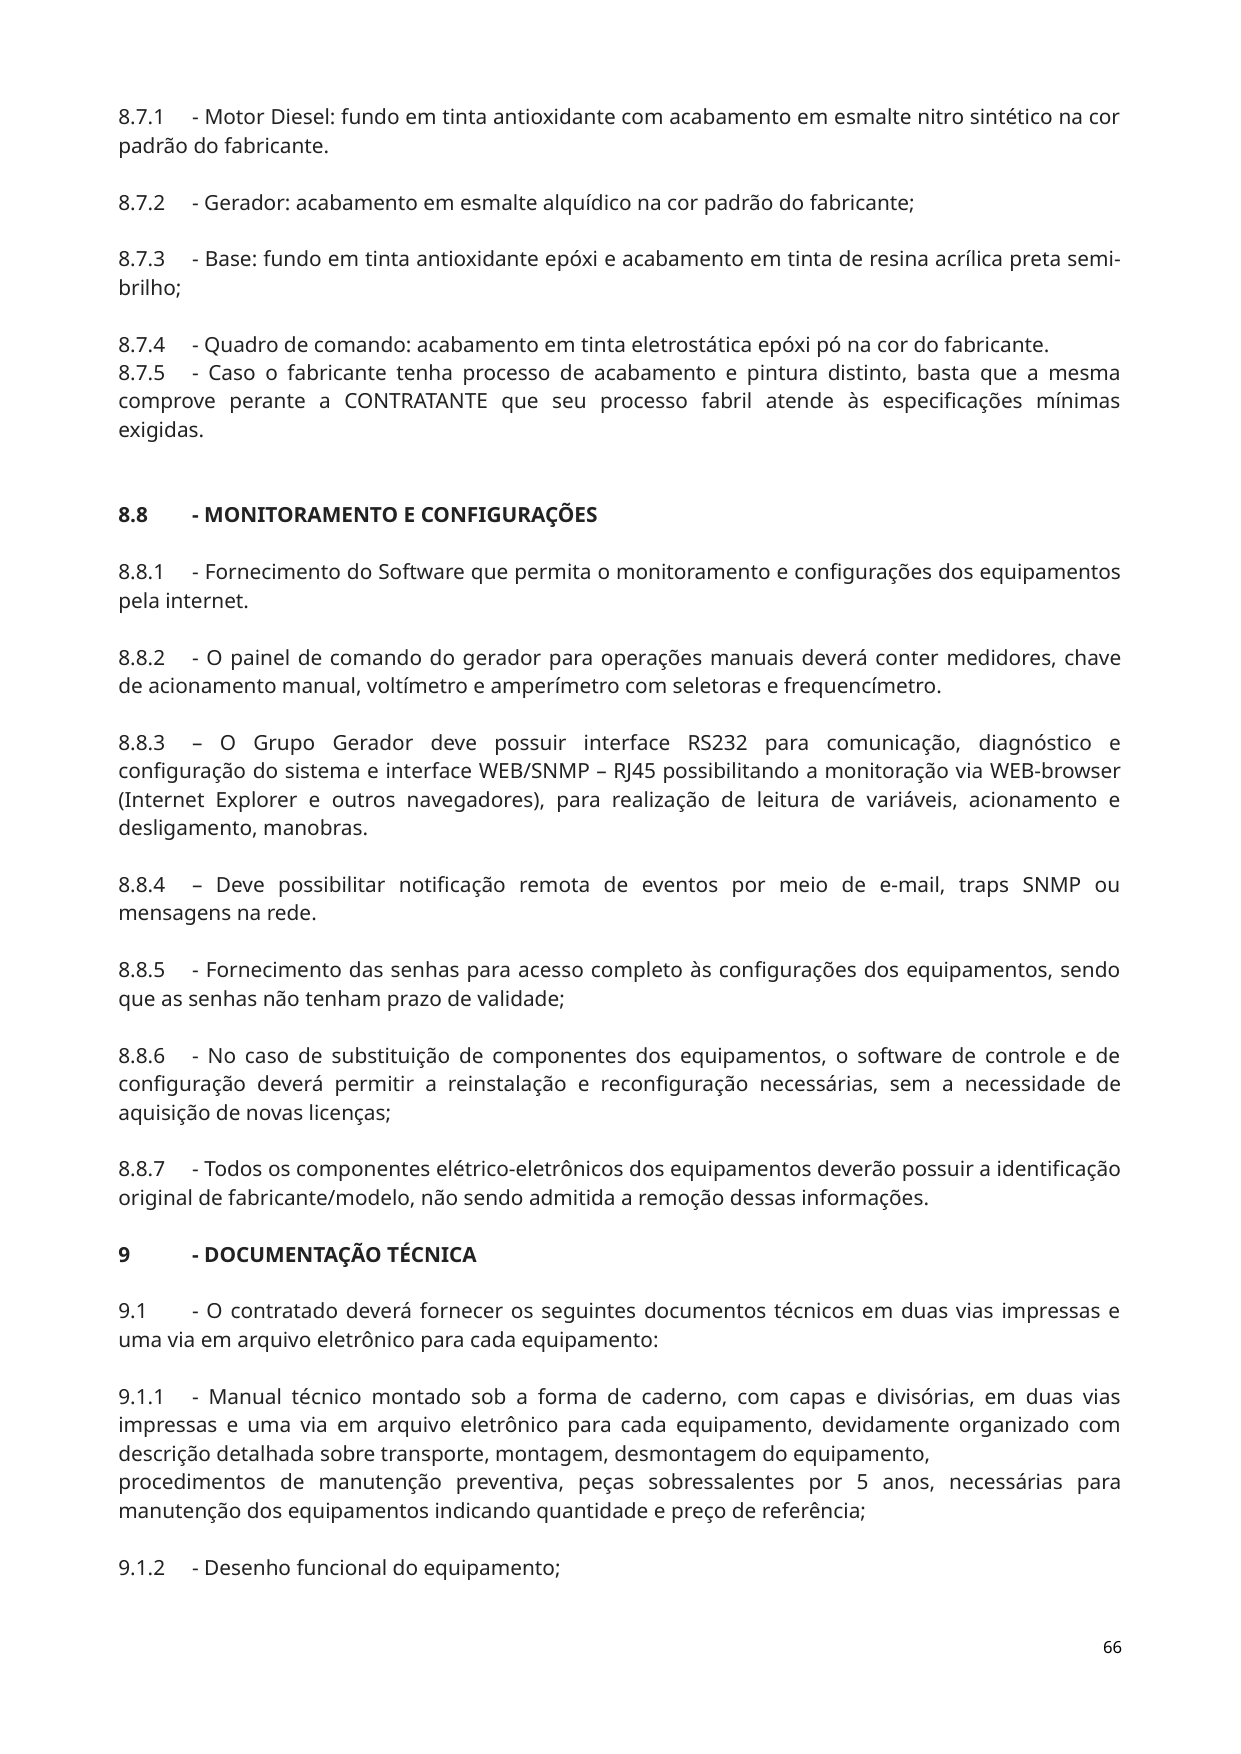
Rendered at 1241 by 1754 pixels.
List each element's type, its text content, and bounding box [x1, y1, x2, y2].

text 8.8.1 - Fornecimento do Software que permita o monitoramento e configurações dos equipamentos pela internet. [118, 557, 1122, 614]
text procedimentos de manutenção preventiva, peças sobressalentes por 5 anos, necessárias para manutenção dos equipamentos indicando quantidade e preço de referência; [118, 1467, 1122, 1524]
text 8.8.5 - Fornecimento das senhas para acesso completo às configurações dos equipamentos, sendo que as senhas não tenham prazo de validade; [118, 955, 1122, 1012]
text 9.1.1 - Manual técnico montado sob a forma de caderno, com capas e divisórias, em duas vias impressas e uma via em arquivo eletrônico para cada equipamento, devidamente organizado com descrição detalhada sobre transporte, montagem, desmontagem do equipamento, [118, 1382, 1122, 1467]
text 8.7.2 - Gerador: acabamento em esmalte alquídico na cor padrão do fabricante; [118, 188, 1122, 216]
text 8.7.3 - Base: fundo em tinta antioxidante epóxi e acabamento em tinta de resina acrílica preta semi- brilho; [118, 244, 1122, 301]
text 9 - DOCUMENTAÇÃO TÉCNICA [118, 1240, 1122, 1268]
text 8.7.1 - Motor Diesel: fundo em tinta antioxidante com acabamento em esmalte nitro sintético na cor padrão do fabricante. [118, 102, 1122, 159]
text 8.8 - MONITORAMENTO E CONFIGURAÇÕES [118, 500, 1122, 529]
text 8.8.2 - O painel de comando do gerador para operações manuais deverá conter medidores, chave de acionamento manual, voltímetro e amperímetro com seletoras e frequencímetro. [118, 643, 1122, 699]
text 9.1.2 - Desenho funcional do equipamento; [118, 1553, 1122, 1581]
text 8.8.7 - Todos os componentes elétrico-eletrônicos dos equipamentos deverão possuir a identificação original de fabricante/modelo, não sendo admitida a remoção dessas informações. [118, 1154, 1122, 1211]
text 8.8.4 – Deve possibilitar notificação remota de eventos por meio de e-mail, traps SNMP ou mensagens na rede. [118, 870, 1122, 927]
text 9.1 - O contratado deverá fornecer os seguintes documentos técnicos em duas vias impressas e uma via em arquivo eletrônico para cada equipamento: [118, 1297, 1122, 1353]
text 8.8.6 - No caso de substituição de componentes dos equipamentos, o software de controle e de configuração deverá permitir a reinstalação e reconfiguração necessárias, sem a necessidade de aquisição de novas licenças; [118, 1041, 1122, 1126]
text 8.7.4 - Quadro de comando: acabamento em tinta eletrostática epóxi pó na cor do fabricante. [118, 330, 1122, 358]
text 8.7.5 - Caso o fabricante tenha processo de acabamento e pintura distinto, basta que a mesma comprove perante a CONTRATANTE que seu processo fabril atende às especificações mínimas exigidas. [118, 358, 1122, 443]
text 8.8.3 – O Grupo Gerador deve possuir interface RS232 para comunicação, diagnóstico e configuração do sistema e interface WEB/SNMP – RJ45 possibilitando a monitoração via WEB-browser (Internet Explorer e outros navegadores), para realização de leitura de variáveis, acionamento e desligamento, manobras. [118, 728, 1122, 842]
